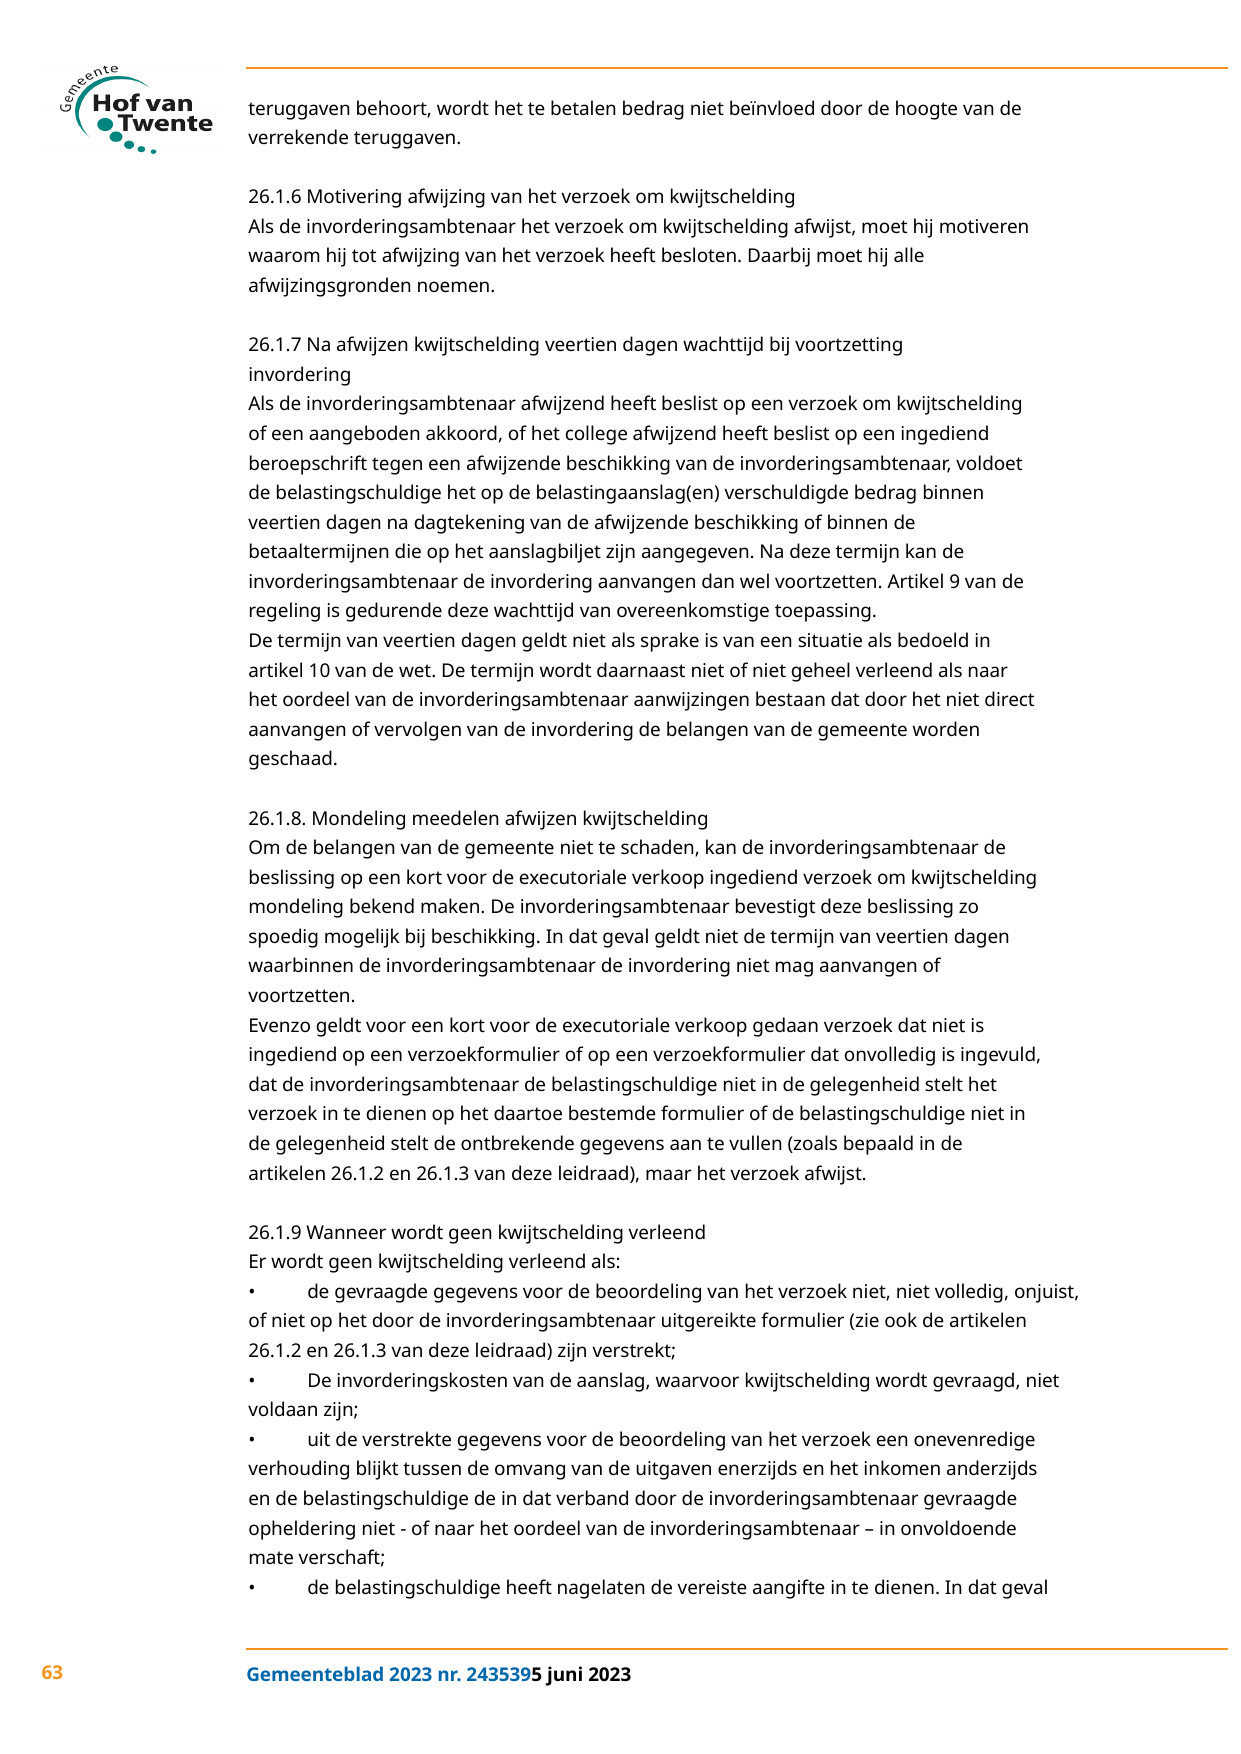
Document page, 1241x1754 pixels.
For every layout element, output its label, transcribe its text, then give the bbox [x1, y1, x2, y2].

text aanvangen of vervolgen van de invordering de belangen van de gemeente worden [248, 716, 1152, 742]
text voortzetten. [248, 982, 1152, 1008]
text 26.1.7 Na afwijzen kwijtschelding veertien dagen wachttijd bij voortzetting [248, 331, 1152, 357]
text invordering [248, 361, 1152, 387]
text veertien dagen na dagtekening van de afwijzende beschikking of binnen de [248, 509, 1152, 535]
text beslissing op een kort voor de executoriale verkoop ingediend verzoek om kwijtschelding [248, 864, 1152, 890]
text ingediend op een verzoekformulier of op een verzoekformulier dat onvolledig is ingevuld, [248, 1041, 1152, 1067]
text opheldering niet - of naar het oordeel van de invorderingsambtenaar – in onvoldoende [248, 1515, 1152, 1541]
list De invorderingskosten van de aanslag, waarvoor kwijtschelding wordt gevraagd, niet [248, 1367, 1152, 1393]
text de gelegenheid stelt de ontbrekende gegevens aan te vullen (zoals bepaald in de [248, 1130, 1152, 1156]
text teruggaven behoort, wordt het te betalen bedrag niet beïnvloed door de hoogte van de [248, 95, 1152, 121]
text dat de invorderingsambtenaar de belastingschuldige niet in de gelegenheid stelt het [248, 1071, 1152, 1097]
text beroepschrift tegen een afwijzende beschikking van de invorderingsambtenaar, voldoet [248, 450, 1152, 476]
text spoedig mogelijk bij beschikking. In dat geval geldt niet de termijn van veertien dagen [248, 923, 1152, 949]
text en de belastingschuldige de in dat verband door de invorderingsambtenaar gevraagde [248, 1485, 1152, 1511]
text of niet op het door de invorderingsambtenaar uitgereikte formulier (zie ook de artikelen [248, 1308, 1152, 1333]
text mate verschaft; [248, 1544, 1152, 1570]
text het oordeel van de invorderingsambtenaar aanwijzingen bestaan dat door het niet direct [248, 686, 1152, 712]
text Er wordt geen kwijtschelding verleend als: [248, 1248, 1152, 1274]
text Evenzo geldt voor een kort voor de executoriale verkoop gedaan verzoek dat niet is [248, 1012, 1152, 1038]
text 26.1.8. Mondeling meedelen afwijzen kwijtschelding [248, 805, 1152, 831]
text Om de belangen van de gemeente niet te schaden, kan de invorderingsambtenaar de [248, 834, 1152, 860]
text afwijzingsgronden noemen. [248, 272, 1152, 298]
text regeling is gedurende deze wachttijd van overeenkomstige toepassing. [248, 598, 1152, 623]
text mondeling bekend maken. De invorderingsambtenaar bevestigt deze beslissing zo [248, 893, 1152, 919]
list uit de verstrekte gegevens voor de beoordeling van het verzoek een onevenredige [248, 1426, 1152, 1452]
text 26.1.6 Motivering afwijzing van het verzoek om kwijtschelding [248, 183, 1152, 209]
text waarbinnen de invorderingsambtenaar de invordering niet mag aanvangen of [248, 953, 1152, 978]
text betaaltermijnen die op het aanslagbiljet zijn aangegeven. Na deze termijn kan de [248, 538, 1152, 564]
text artikelen 26.1.2 en 26.1.3 van deze leidraad), maar het verzoek afwijst. [248, 1160, 1152, 1186]
list de gevraagde gegevens voor de beoordeling van het verzoek niet, niet volledig, onjuist, [248, 1278, 1152, 1304]
text 26.1.9 Wanneer wordt geen kwijtschelding verleend [248, 1219, 1152, 1245]
text verhouding blijkt tussen de omvang van de uitgaven enerzijds en het inkomen anderzijds [248, 1456, 1152, 1481]
text De termijn van veertien dagen geldt niet als sprake is van een situatie als bedoeld in [248, 627, 1152, 653]
text 26.1.2 en 26.1.3 van deze leidraad) zijn verstrekt; [248, 1337, 1152, 1363]
text verzoek in te dienen op het daartoe bestemde formulier of de belastingschuldige niet in [248, 1101, 1152, 1126]
text geschaad. [248, 746, 1152, 771]
text voldaan zijn; [248, 1396, 1152, 1422]
text artikel 10 van de wet. De termijn wordt daarnaast niet of niet geheel verleend als naar [248, 657, 1152, 683]
text verrekende teruggaven. [248, 124, 1152, 150]
text Als de invorderingsambtenaar het verzoek om kwijtschelding afwijst, moet hij motiveren [248, 213, 1152, 239]
text waarom hij tot afwijzing van het verzoek heeft besloten. Daarbij moet hij alle [248, 243, 1152, 268]
text de belastingschuldige het op de belastingaanslag(en) verschuldigde bedrag binnen [248, 479, 1152, 505]
text invorderingsambtenaar de invordering aanvangen dan wel voortzetten. Artikel 9 van de [248, 568, 1152, 594]
text of een aangeboden akkoord, of het college afwijzend heeft beslist op een ingediend [248, 420, 1152, 446]
text Als de invorderingsambtenaar afwijzend heeft beslist op een verzoek om kwijtschelding [248, 391, 1152, 416]
picture [41, 47, 231, 172]
list de belastingschuldige heeft nagelaten de vereiste aangifte in te dienen. In dat geval [248, 1574, 1152, 1600]
